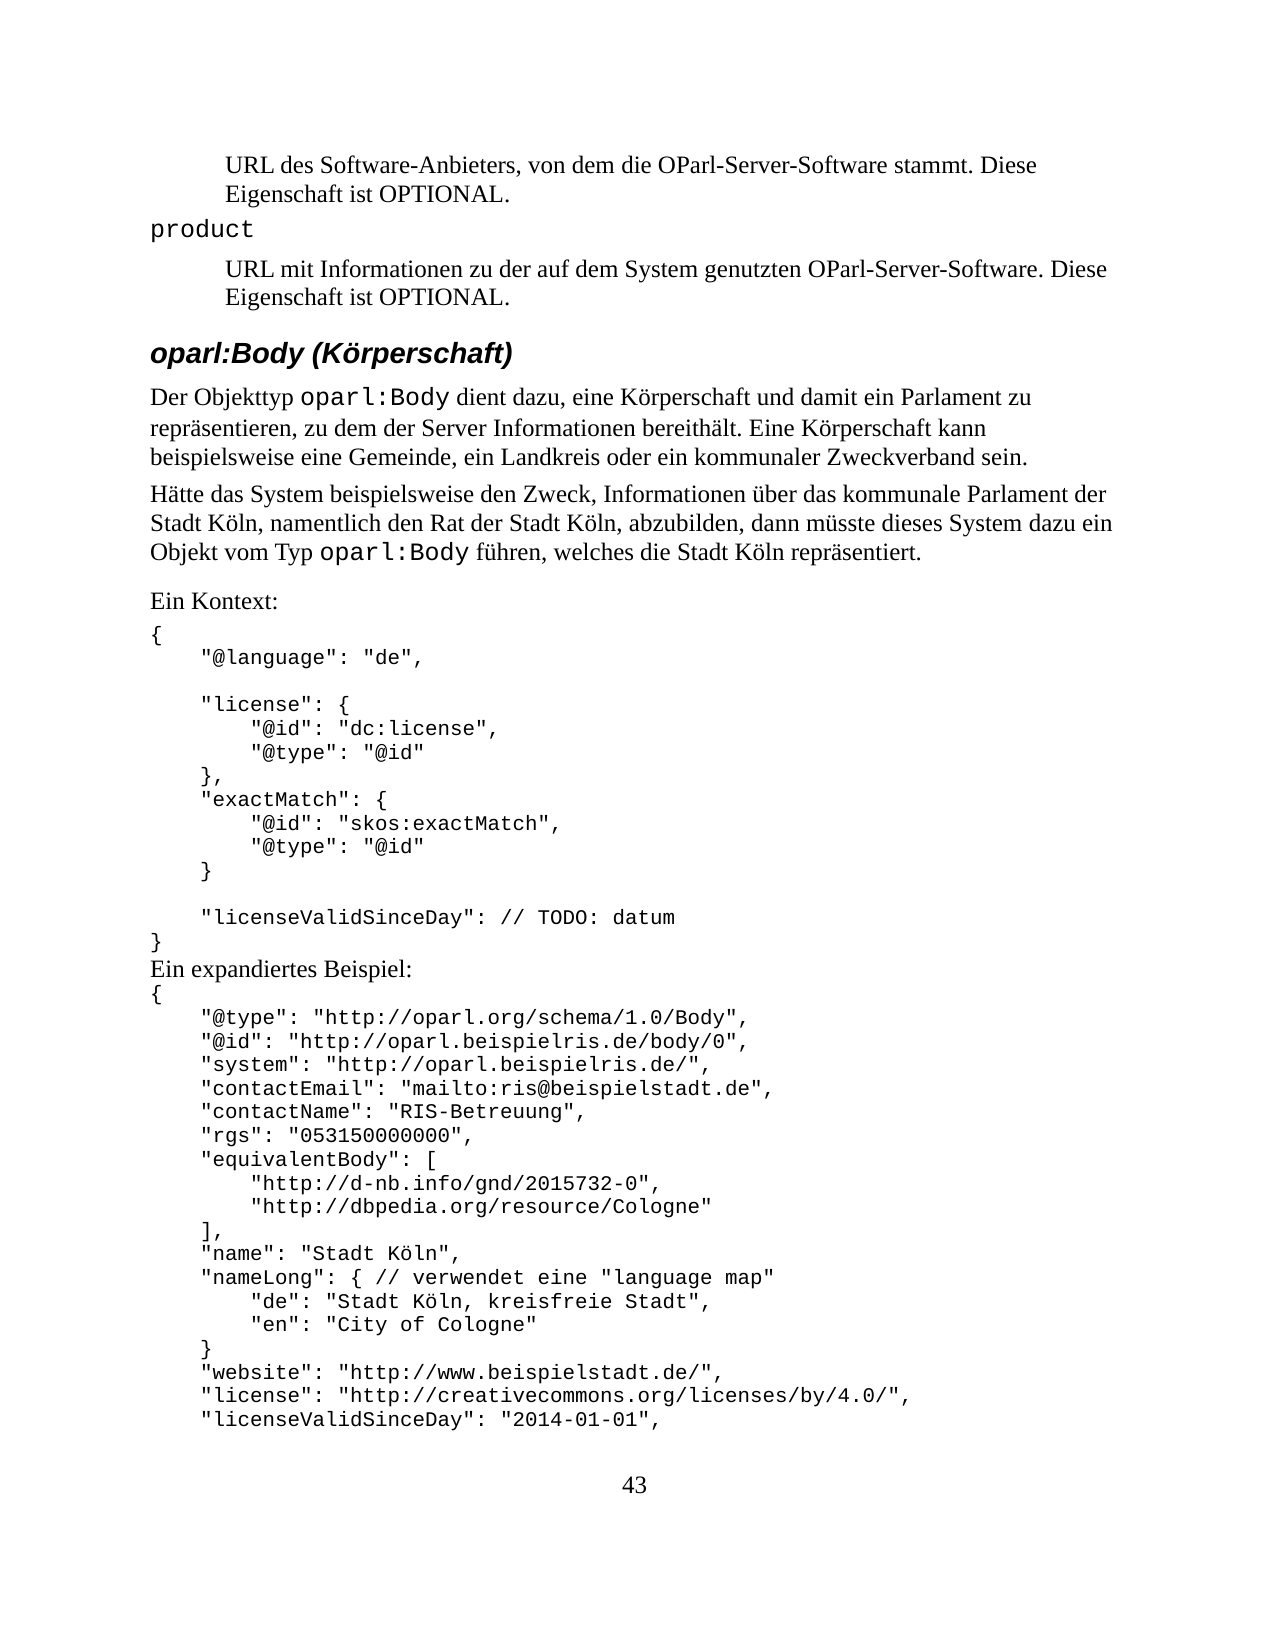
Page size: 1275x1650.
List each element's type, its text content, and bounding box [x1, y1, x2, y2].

text Ein Kontext: [150, 586, 1125, 614]
text "http://d-nb.info/gnd/2015732-0", [150, 1172, 1125, 1196]
text ], [150, 1220, 1125, 1243]
text URL des Software-Anbieters, von dem die OParl-Server-Software stammt. Diese Eigenschaft ist OPTIONAL. [225, 150, 1125, 207]
text "exactMatch": { [150, 789, 1125, 813]
text "@type": "@id" [150, 836, 1125, 860]
text { [150, 623, 1125, 647]
text "@type": "@id" [150, 742, 1125, 765]
text "nameLong": { // verwendet eine "language map" [150, 1267, 1125, 1291]
text } [150, 1338, 1125, 1362]
text "rgs": "053150000000", [150, 1125, 1125, 1149]
text "licenseValidSinceDay": "2014-01-01", [150, 1409, 1125, 1433]
text "@language": "de", [150, 647, 1125, 671]
text "de": "Stadt Köln, kreisfreie Stadt", [150, 1291, 1125, 1314]
text "http://dbpedia.org/resource/Cologne" [150, 1196, 1125, 1220]
text URL mit Informationen zu der auf dem System genutzten OParl-Server-Software. Diese Eigenschaft ist OPTIONAL. [225, 254, 1125, 311]
text }, [150, 765, 1125, 789]
text "licenseValidSinceDay": // TODO: datum [150, 907, 1125, 931]
text "en": "City of Cologne" [150, 1314, 1125, 1338]
text "contactName": "RIS-Betreuung", [150, 1102, 1125, 1125]
text "@type": "http://oparl.org/schema/1.0/Body", [150, 1007, 1125, 1031]
text "system": "http://oparl.beispielris.de/", [150, 1054, 1125, 1078]
text "@id": "dc:license", [150, 718, 1125, 742]
text "equivalentBody": [ [150, 1149, 1125, 1172]
text "@id": "skos:exactMatch", [150, 813, 1125, 836]
text } [150, 860, 1125, 884]
text "license": "http://creativecommons.org/licenses/by/4.0/", [150, 1385, 1125, 1409]
text Hätte das System beispielsweise den Zweck, Informationen über das kommunale Parlament der Stadt Köln, namentlich den Rat der Stadt Köln, abzubilden, dann müsste dieses System dazu ein Objekt vom Typ oparl:Body führen, welches die Stadt Köln repräsentiert. [150, 479, 1125, 568]
text Ein expandiertes Beispiel: [150, 954, 1125, 983]
text product [150, 216, 1125, 245]
text "website": "http://www.beispielstadt.de/", [150, 1362, 1125, 1385]
text "contactEmail": "mailto:ris@beispielstadt.de", [150, 1078, 1125, 1102]
text { [150, 983, 1125, 1007]
text } [150, 931, 1125, 954]
text "name": "Stadt Köln", [150, 1243, 1125, 1267]
text "@id": "http://oparl.beispielris.de/body/0", [150, 1031, 1125, 1054]
subtitle oparl:Body (Körperschaft) [150, 336, 1125, 370]
text "license": { [150, 694, 1125, 718]
text Der Objekttyp oparl:Body dient dazu, eine Körperschaft und damit ein Parlament zu repräsentieren, zu dem der Server Informationen bereithält. Eine Körperschaft kann beispielsweise eine Gemeinde, ein Landkreis oder ein kommunaler Zweckverband sein. [150, 382, 1125, 471]
